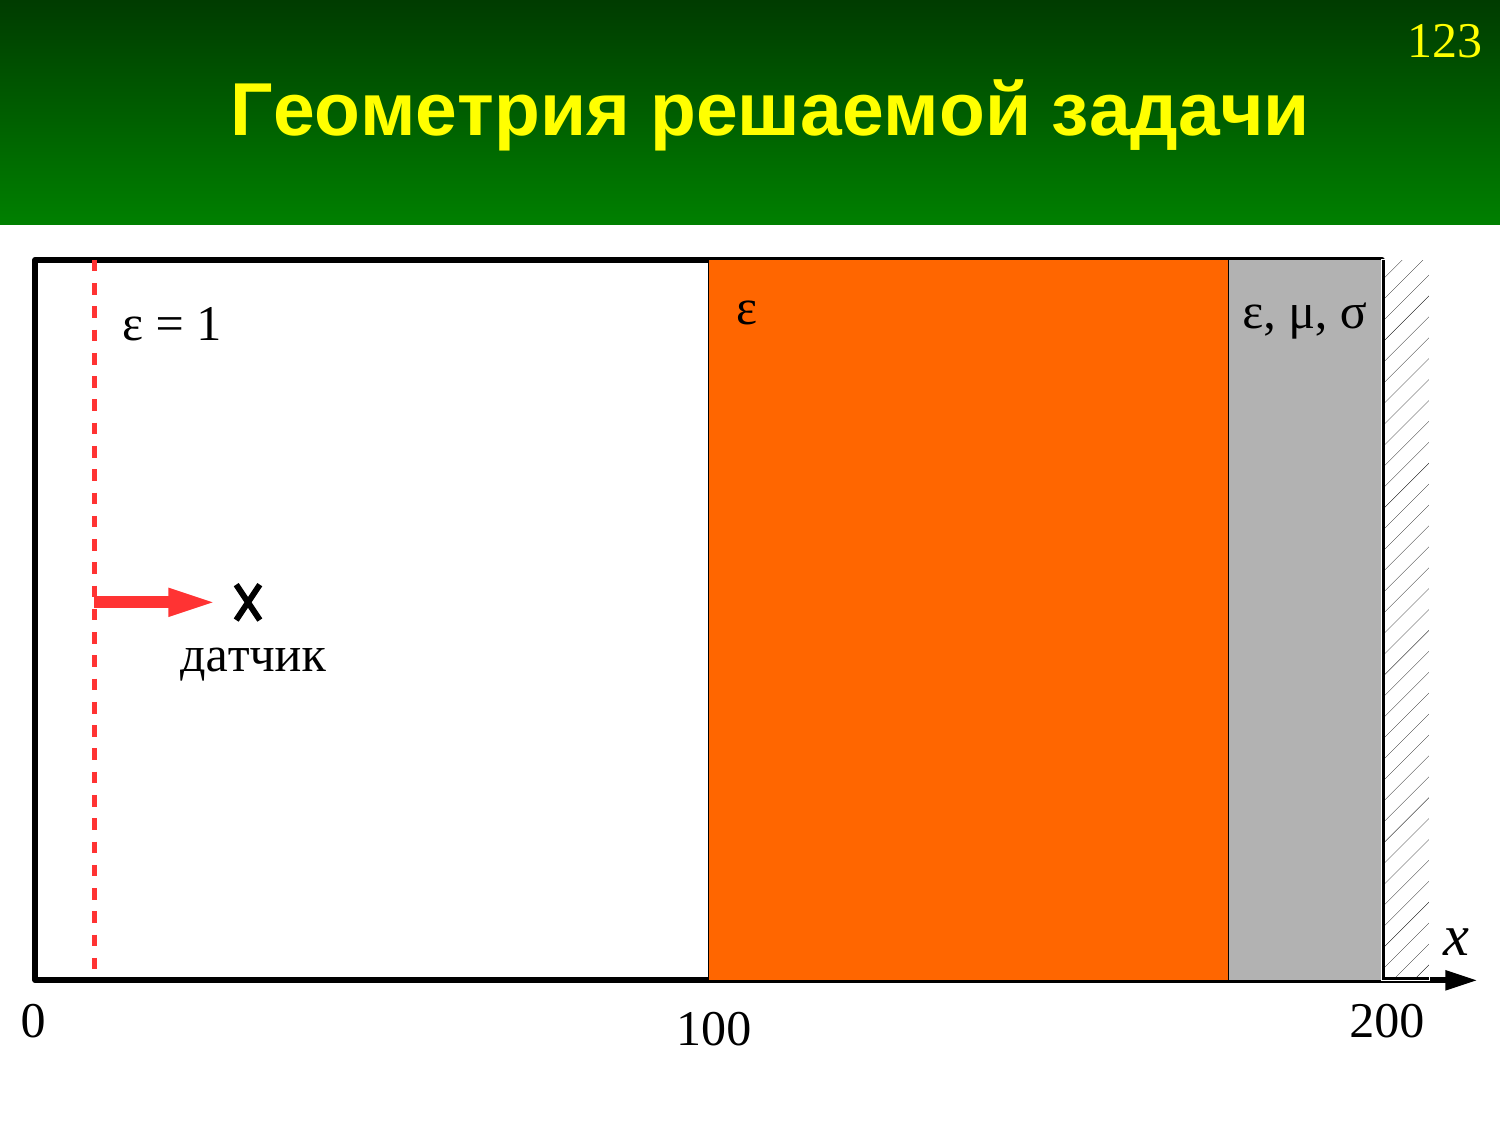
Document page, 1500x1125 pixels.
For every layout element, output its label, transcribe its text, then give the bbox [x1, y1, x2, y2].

title Геометрия решаемой задачи [100, 7, 1441, 204]
text_box 200 [1334, 980, 1440, 1056]
text_box 100 [661, 988, 767, 1063]
text_box ε [721, 267, 851, 343]
text_box [35, 259, 1430, 981]
text_box ε = 1 [107, 283, 237, 359]
text_box датчик [165, 614, 341, 689]
text_box 0 [5, 980, 61, 1056]
text_box ε, μ, σ [1227, 271, 1381, 347]
text_box x [1430, 889, 1485, 975]
